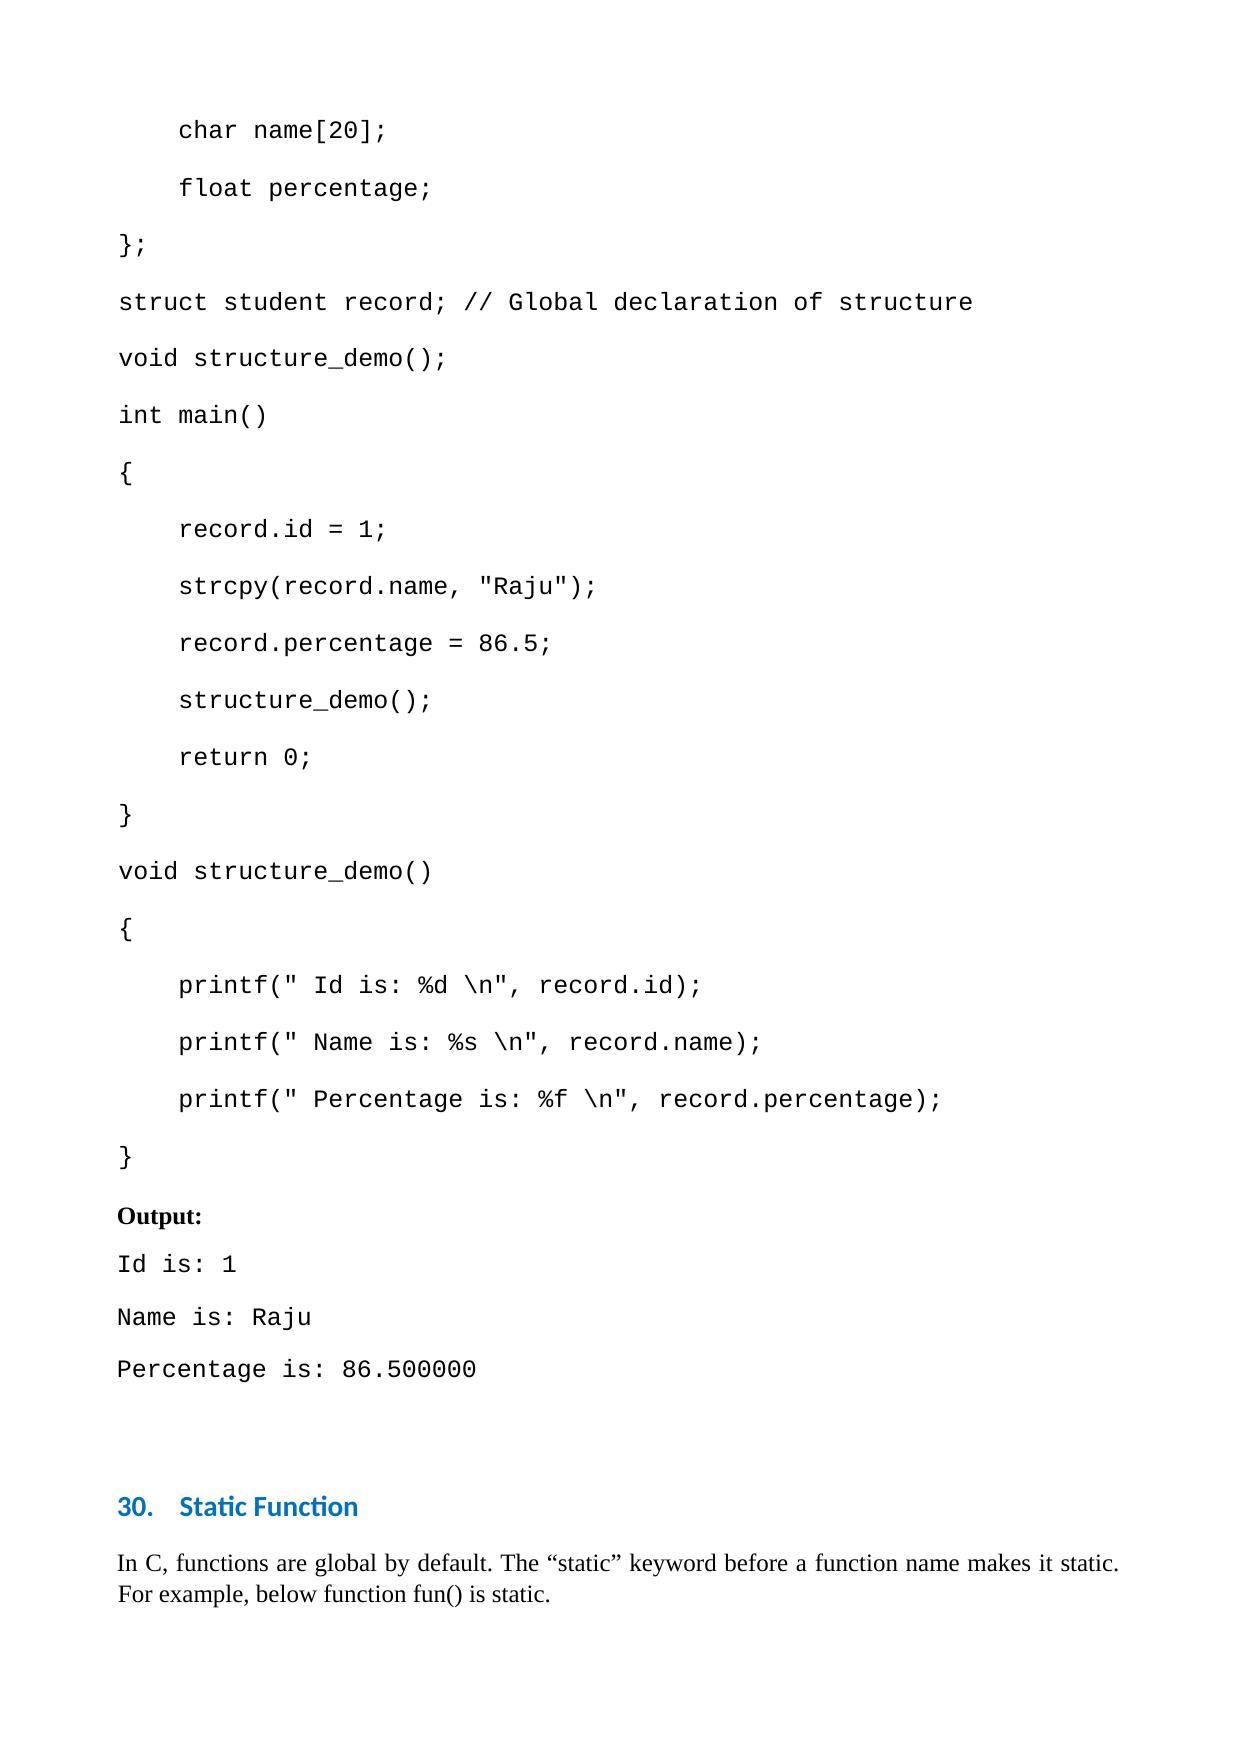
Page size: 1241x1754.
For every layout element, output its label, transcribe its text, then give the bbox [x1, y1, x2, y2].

text record.percentage = 86.5; [118, 631, 1122, 659]
text } [118, 1144, 1122, 1172]
text Output: [117, 1201, 1122, 1229]
text record.id = 1; [118, 517, 1122, 545]
text void structure_demo(); [118, 346, 1122, 374]
text printf(" Id is: %d \n", record.id); [118, 973, 1122, 1001]
text printf(" Percentage is: %f \n", record.percentage); [118, 1087, 1122, 1115]
text printf(" Name is: %s \n", record.name); [118, 1030, 1122, 1058]
text { [118, 460, 1122, 488]
text void structure_demo() [118, 859, 1122, 887]
text Percentage is: 86.500000 [117, 1357, 1105, 1385]
text strcpy(record.name, "Raju"); [118, 574, 1122, 602]
text { [118, 916, 1122, 944]
text In C, functions are global by default. The “static” keyword before a function name makes it static. For example, below function fun() is static. [117, 1548, 1121, 1608]
subtitle Static Function [117, 1488, 1122, 1524]
text return 0; [118, 745, 1122, 773]
text int main() [118, 403, 1122, 431]
text struct student record; // Global declaration of structure [118, 289, 1122, 317]
text char name[20]; [118, 118, 1122, 146]
text Name is: Raju [117, 1304, 1105, 1332]
text Id is: 1 [117, 1251, 1105, 1280]
text } [118, 802, 1122, 830]
text structure_demo(); [118, 688, 1122, 716]
text }; [118, 232, 1122, 260]
text float percentage; [118, 175, 1122, 203]
